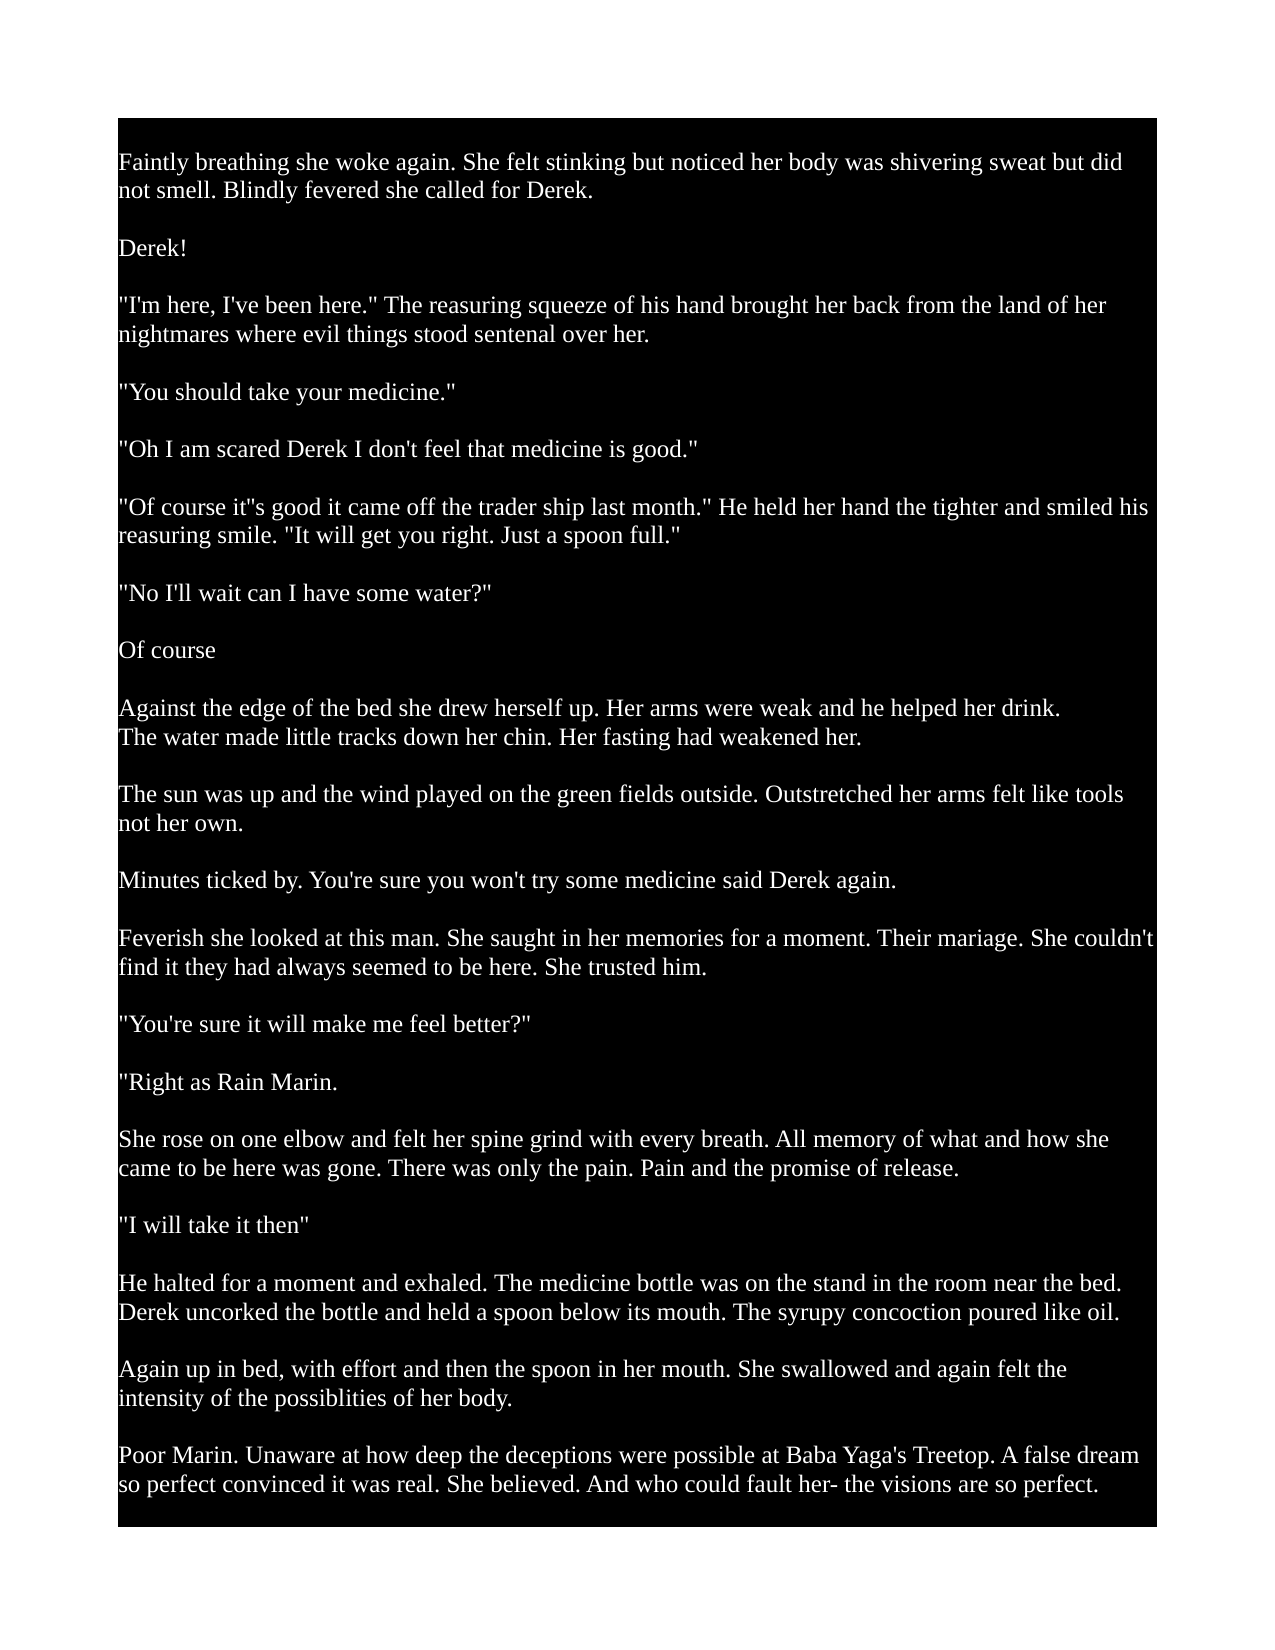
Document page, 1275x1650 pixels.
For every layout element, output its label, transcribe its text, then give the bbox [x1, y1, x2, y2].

text "No I'll wait can I have some water?" Of course [118, 578, 1157, 664]
text "Oh I am scared Derek I don't feel that medicine is good." [118, 434, 1157, 463]
text He halted for a moment and exhaled. The medicine bottle was on the stand in the room near the bed. Derek uncorked the bottle and held a spoon below its mouth. The syrupy concoction poured like oil. [118, 1268, 1157, 1326]
text "Of course it''s good it came off the trader ship last month." He held her hand the tighter and smiled his reasuring smile. "It will get you right. Just a spoon full." [118, 492, 1157, 549]
text She rose on one elbow and felt her spine grind with every breath. All memory of what and how she came to be here was gone. There was only the pain. Pain and the promise of release. [118, 1124, 1157, 1182]
text Poor Marin. Unaware at how deep the deceptions were possible at Baba Yaga's Treetop. A false dream so perfect convinced it was real. She believed. And who could fault her- the visions are so perfect. [118, 1441, 1157, 1498]
text Again up in bed, with effort and then the spoon in her mouth. She swallowed and again felt the intensity of the possiblities of her body. [118, 1354, 1157, 1412]
text The water made little tracks down her chin. Her fasting had weakened her. The sun was up and the wind played on the green fields outside. Outstretched her arms felt like tools not her own. [118, 722, 1157, 837]
text Against the edge of the bed she drew herself up. Her arms were weak and he helped her drink. [118, 693, 1157, 722]
text Faintly breathing she woke again. She felt stinking but noticed her body was shivering sweat but did not smell. Blindly fevered she called for Derek. [118, 147, 1157, 204]
text Minutes ticked by. You're sure you won't try some medicine said Derek again. Feverish she looked at this man. She saught in her memories for a moment. Their mariage. She couldn't find it they had always seemed to be here. She trusted him. "You're sure it will make me feel better?" "Right as Rain Marin. [118, 866, 1157, 1096]
text Derek! [118, 233, 1157, 262]
text "I'm here, I've been here." The reasuring squeeze of his hand brought her back from the land of her nightmares where evil things stood sentenal over her. "You should take your medicine." [118, 291, 1157, 406]
text "I will take it then" [118, 1211, 1157, 1239]
